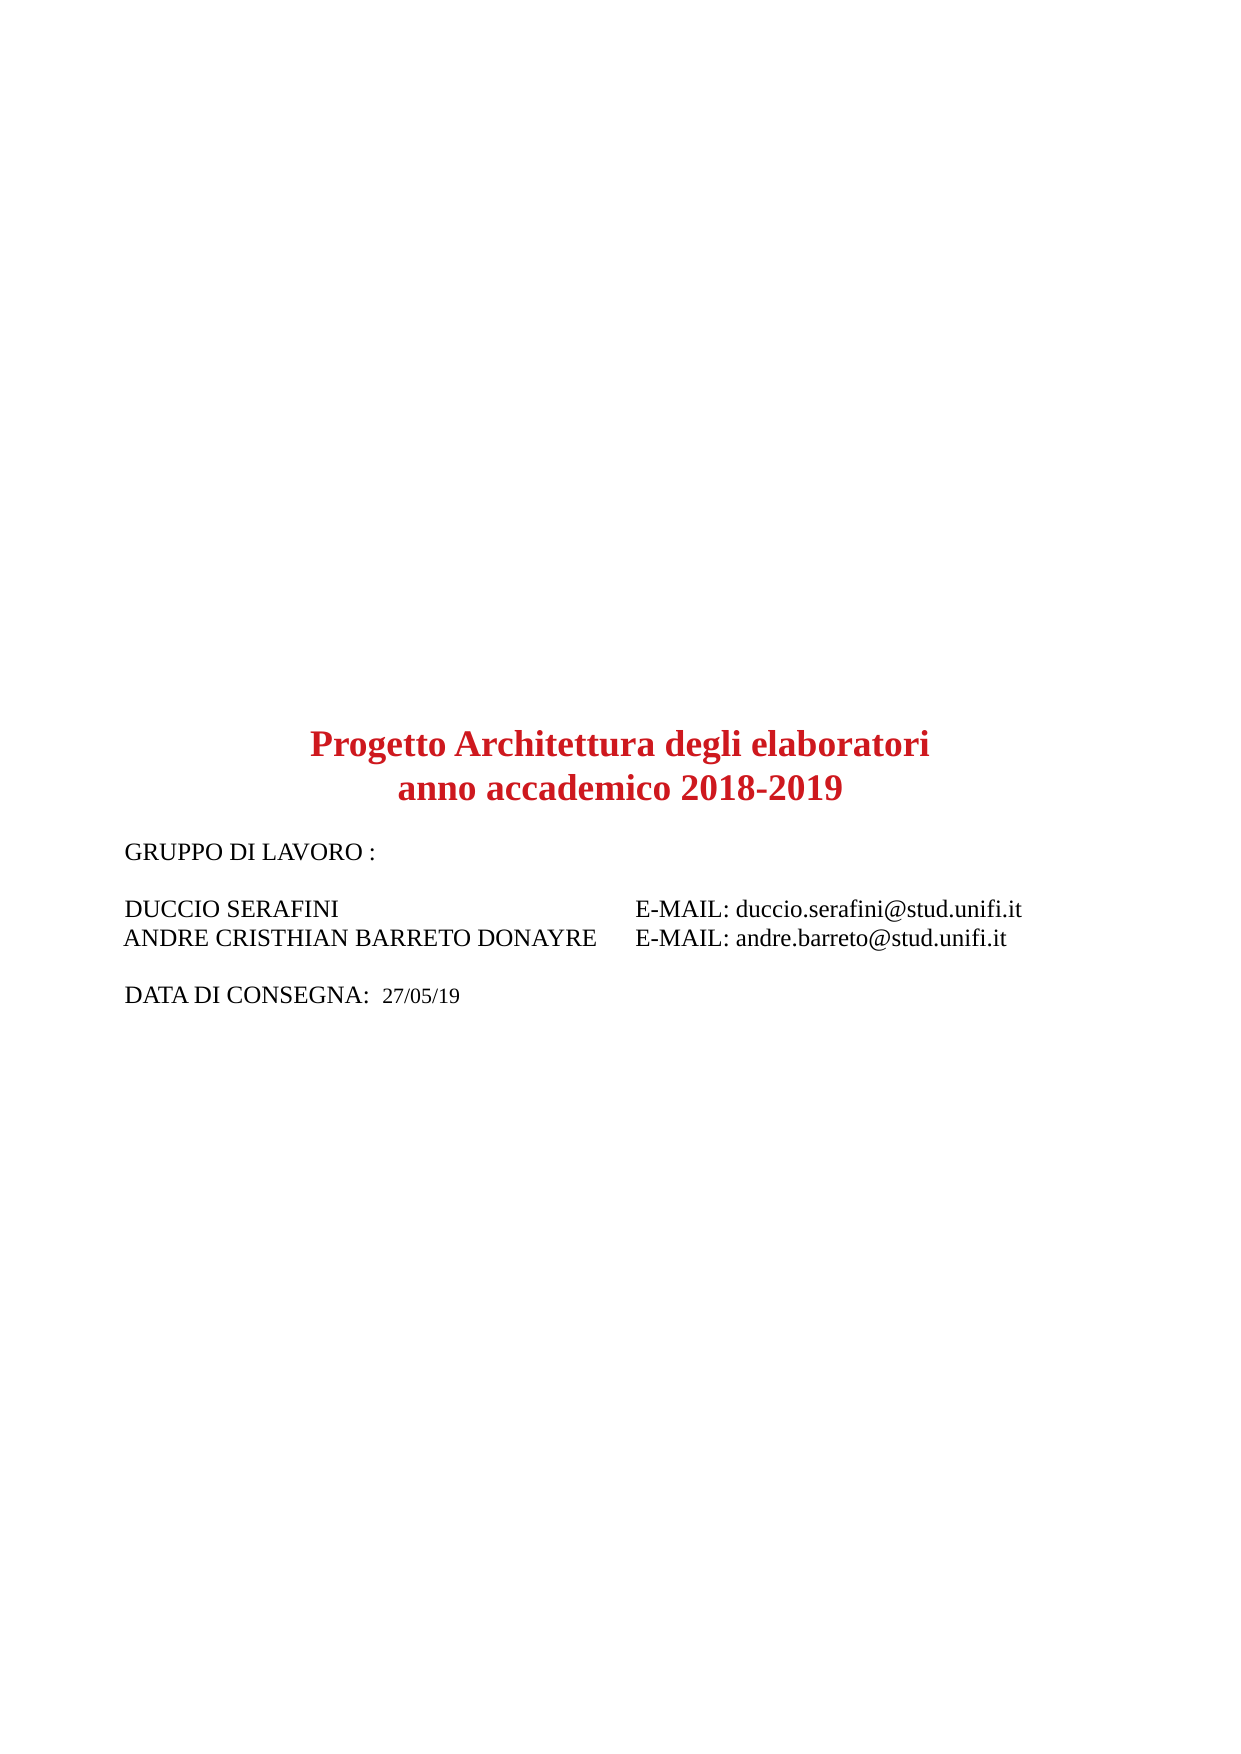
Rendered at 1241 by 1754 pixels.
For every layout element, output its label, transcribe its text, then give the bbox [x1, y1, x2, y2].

text Progetto Architettura degli elaboratori [118, 722, 1122, 765]
text DUCCIO SERAFINI E-MAIL: duccio.serafini@stud.unifi.it [118, 894, 1122, 923]
text ANDRE CRISTHIAN BARRETO DONAYRE E-MAIL: andre.barreto@stud.unifi.it [118, 923, 1122, 952]
text anno accademico 2018-2019 [118, 765, 1122, 808]
text DATA DI CONSEGNA: 27/05/19 [118, 981, 1122, 1009]
text GRUPPO DI LAVORO : [118, 837, 1122, 866]
